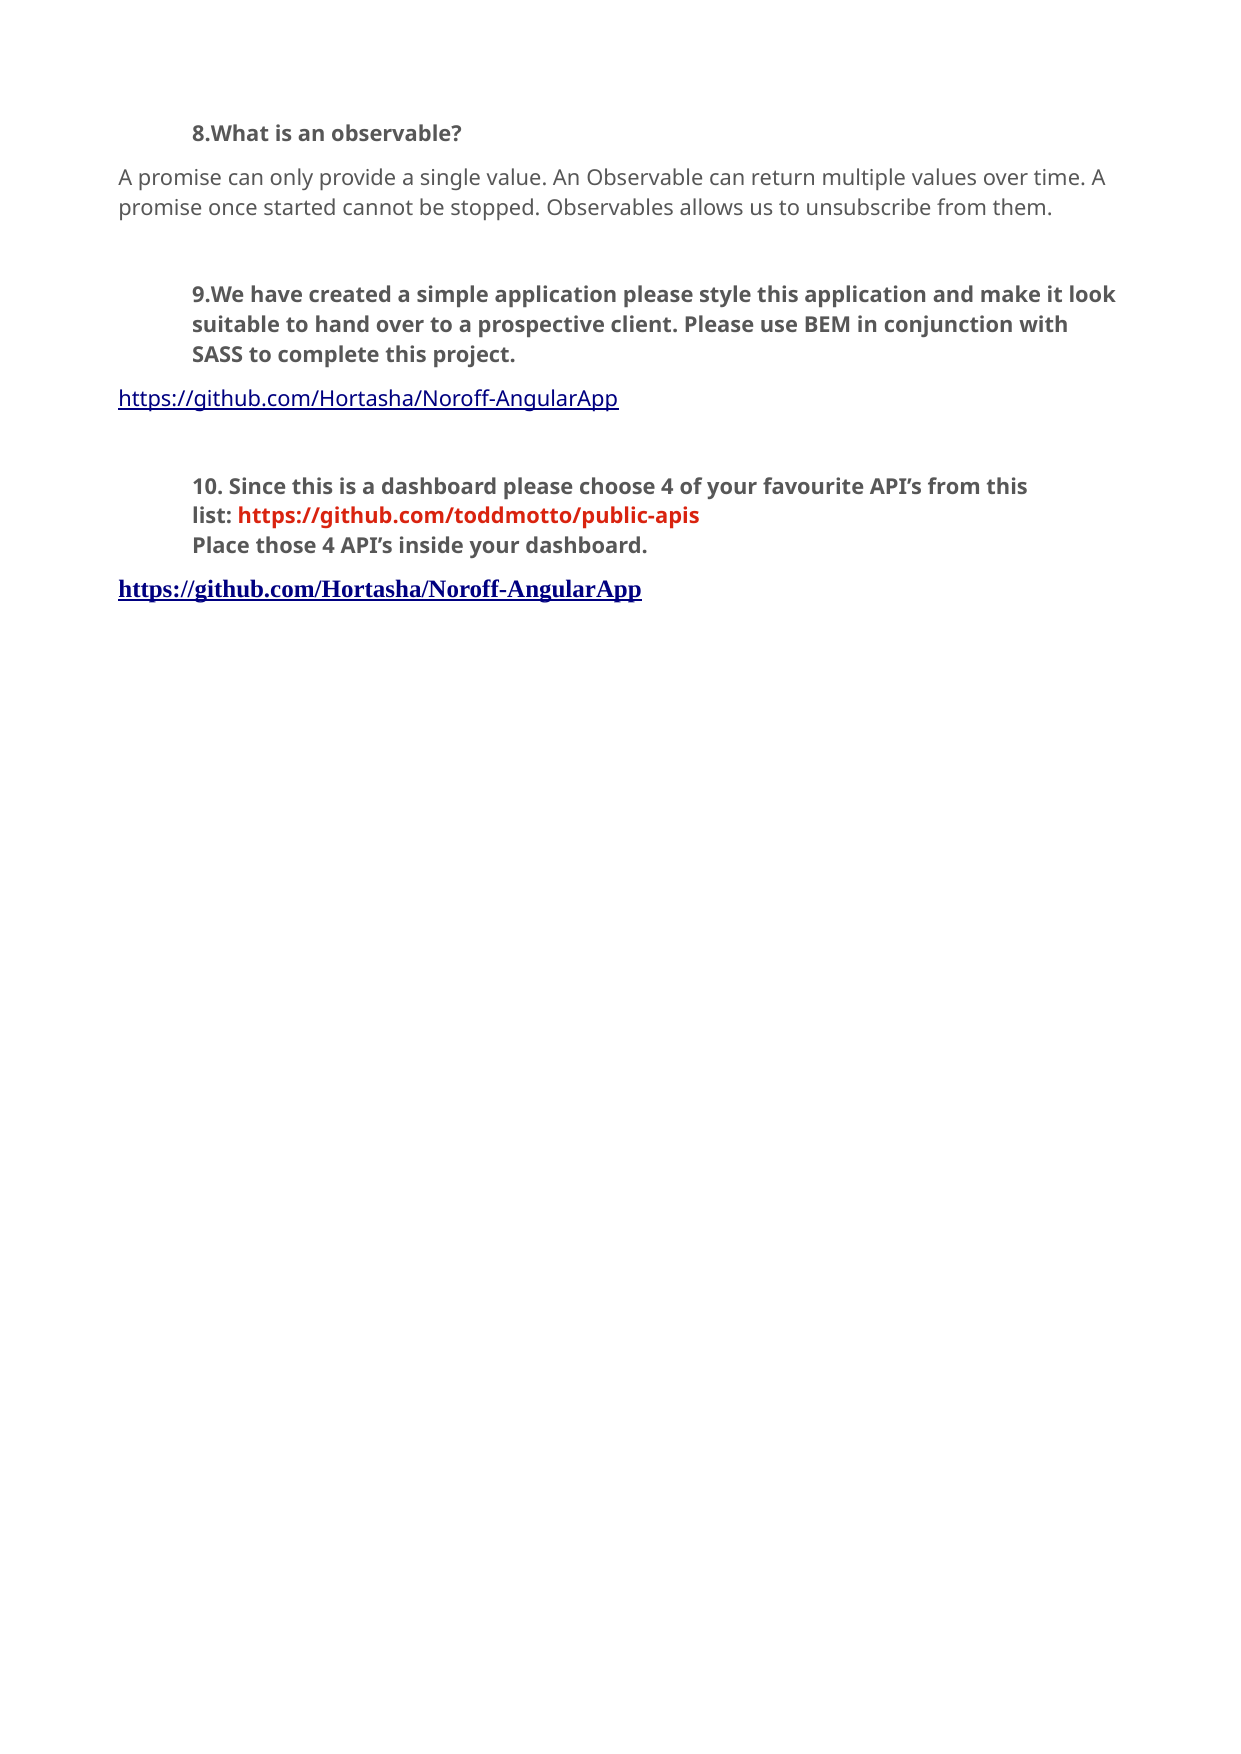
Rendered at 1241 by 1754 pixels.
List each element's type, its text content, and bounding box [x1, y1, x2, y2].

list Since this is a dashboard please choose 4 of your favourite API’s from this list: https://github.com/toddmotto/public-apis Place those 4 API’s inside your dashboard. [118, 471, 1122, 560]
text https://github.com/Hortasha/Noroff-AngularApp [118, 383, 1122, 413]
list What is an observable? [118, 118, 1122, 148]
text A promise can only provide a single value. An Observable can return multiple values over time. A promise once started cannot be stopped. Observables allows us to unsubscribe from them. [118, 162, 1122, 222]
list We have created a simple application please style this application and make it look suitable to hand over to a prospective client. Please use BEM in conjunction with SASS to complete this project. [118, 279, 1122, 369]
text https://github.com/Hortasha/Noroff-AngularApp [118, 574, 1122, 603]
